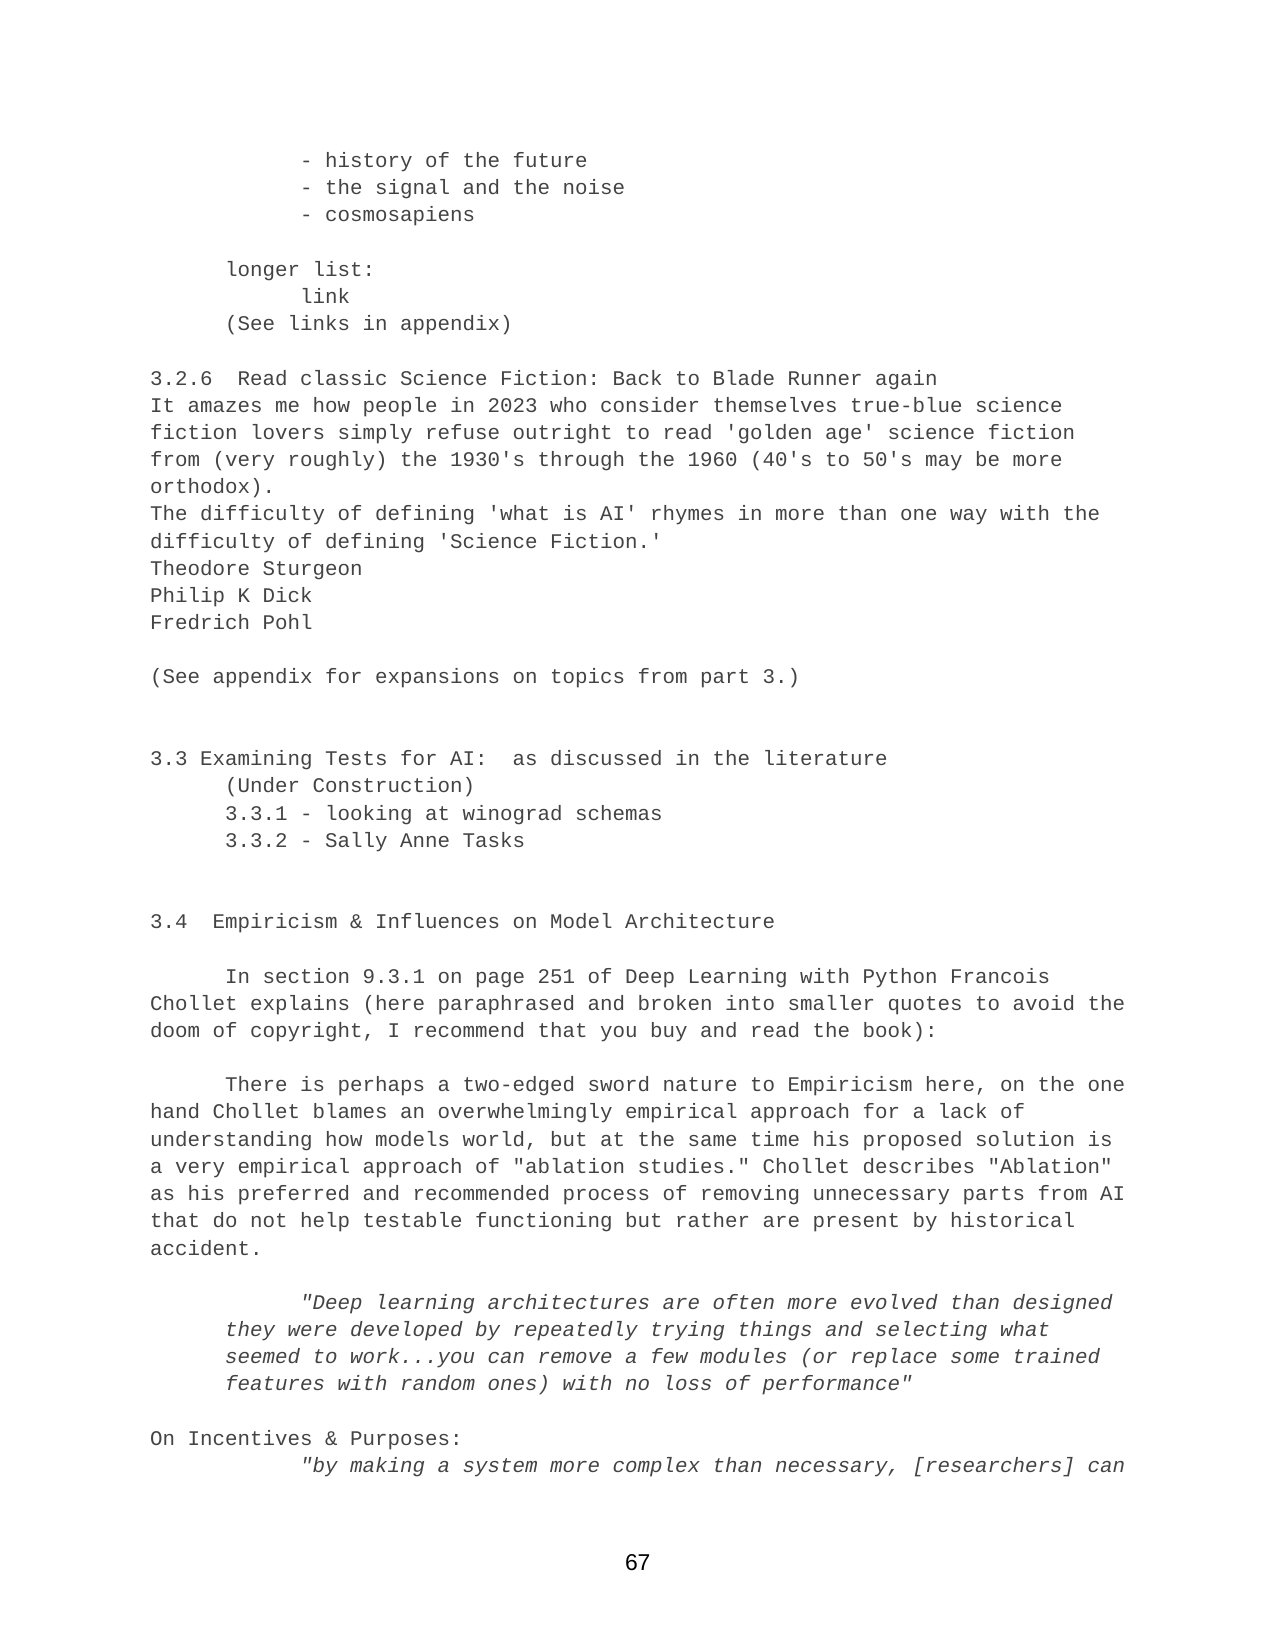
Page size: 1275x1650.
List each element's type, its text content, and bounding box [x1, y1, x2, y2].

text There is perhaps a two-edged sword nature to Empiricism here, on the one hand Chollet blames an overwhelmingly empirical approach for a lack of understanding how models world, but at the same time his proposed solution is a very empirical approach of "ablation studies." Chollet describes "Ablation" as his preferred and recommended process of removing unnecessary parts from AI that do not help testable functioning but rather are present by historical accident. [150, 1074, 1125, 1261]
text (See links in appendix) [150, 313, 1125, 337]
text In section 9.3.1 on page 251 of Deep Learning with Python Francois Chollet explains (here paraphrased and broken into smaller quotes to avoid the doom of copyright, I recommend that you buy and read the book): [150, 966, 1125, 1044]
text link [150, 286, 1125, 309]
text - history of the future [150, 150, 1125, 174]
text Theodore Sturgeon [150, 558, 1125, 581]
text The difficulty of defining 'what is AI' rhymes in more than one way with the difficulty of defining 'Science Fiction.' [150, 503, 1125, 554]
text 3.4 Empiricism & Influences on Model Architecture [150, 911, 1125, 935]
text "Deep learning architectures are often more evolved than designed they were developed by repeatedly trying things and selecting what seemed to work...you can remove a few modules (or replace some trained features with random ones) with no loss of performance" [225, 1292, 1125, 1397]
text - cosmosapiens [150, 204, 1125, 228]
text (Under Construction) [150, 775, 1125, 799]
text 3.3 Examining Tests for AI: as discussed in the literature [150, 748, 1125, 772]
text Fredrich Pohl [150, 612, 1125, 636]
text It amazes me how people in 2023 who consider themselves true-blue science fiction lovers simply refuse outright to read 'golden age' science fiction from (very roughly) the 1930's through the 1960 (40's to 50's may be more orthodox). [150, 395, 1125, 500]
text On Incentives & Purposes: [150, 1428, 1125, 1451]
text (See appendix for expansions on topics from part 3.) [150, 667, 1125, 690]
text 3.2.6 Read classic Science Fiction: Back to Blade Runner again [150, 367, 1125, 391]
text "by making a system more complex than necessary, [researchers] can [225, 1455, 1125, 1479]
text 3.3.1 - looking at winograd schemas [150, 802, 1125, 826]
text 3.3.2 - Sally Anne Tasks [150, 830, 1125, 853]
text Philip K Dick [150, 585, 1125, 609]
text longer list: [150, 259, 1125, 282]
text - the signal and the noise [150, 177, 1125, 201]
